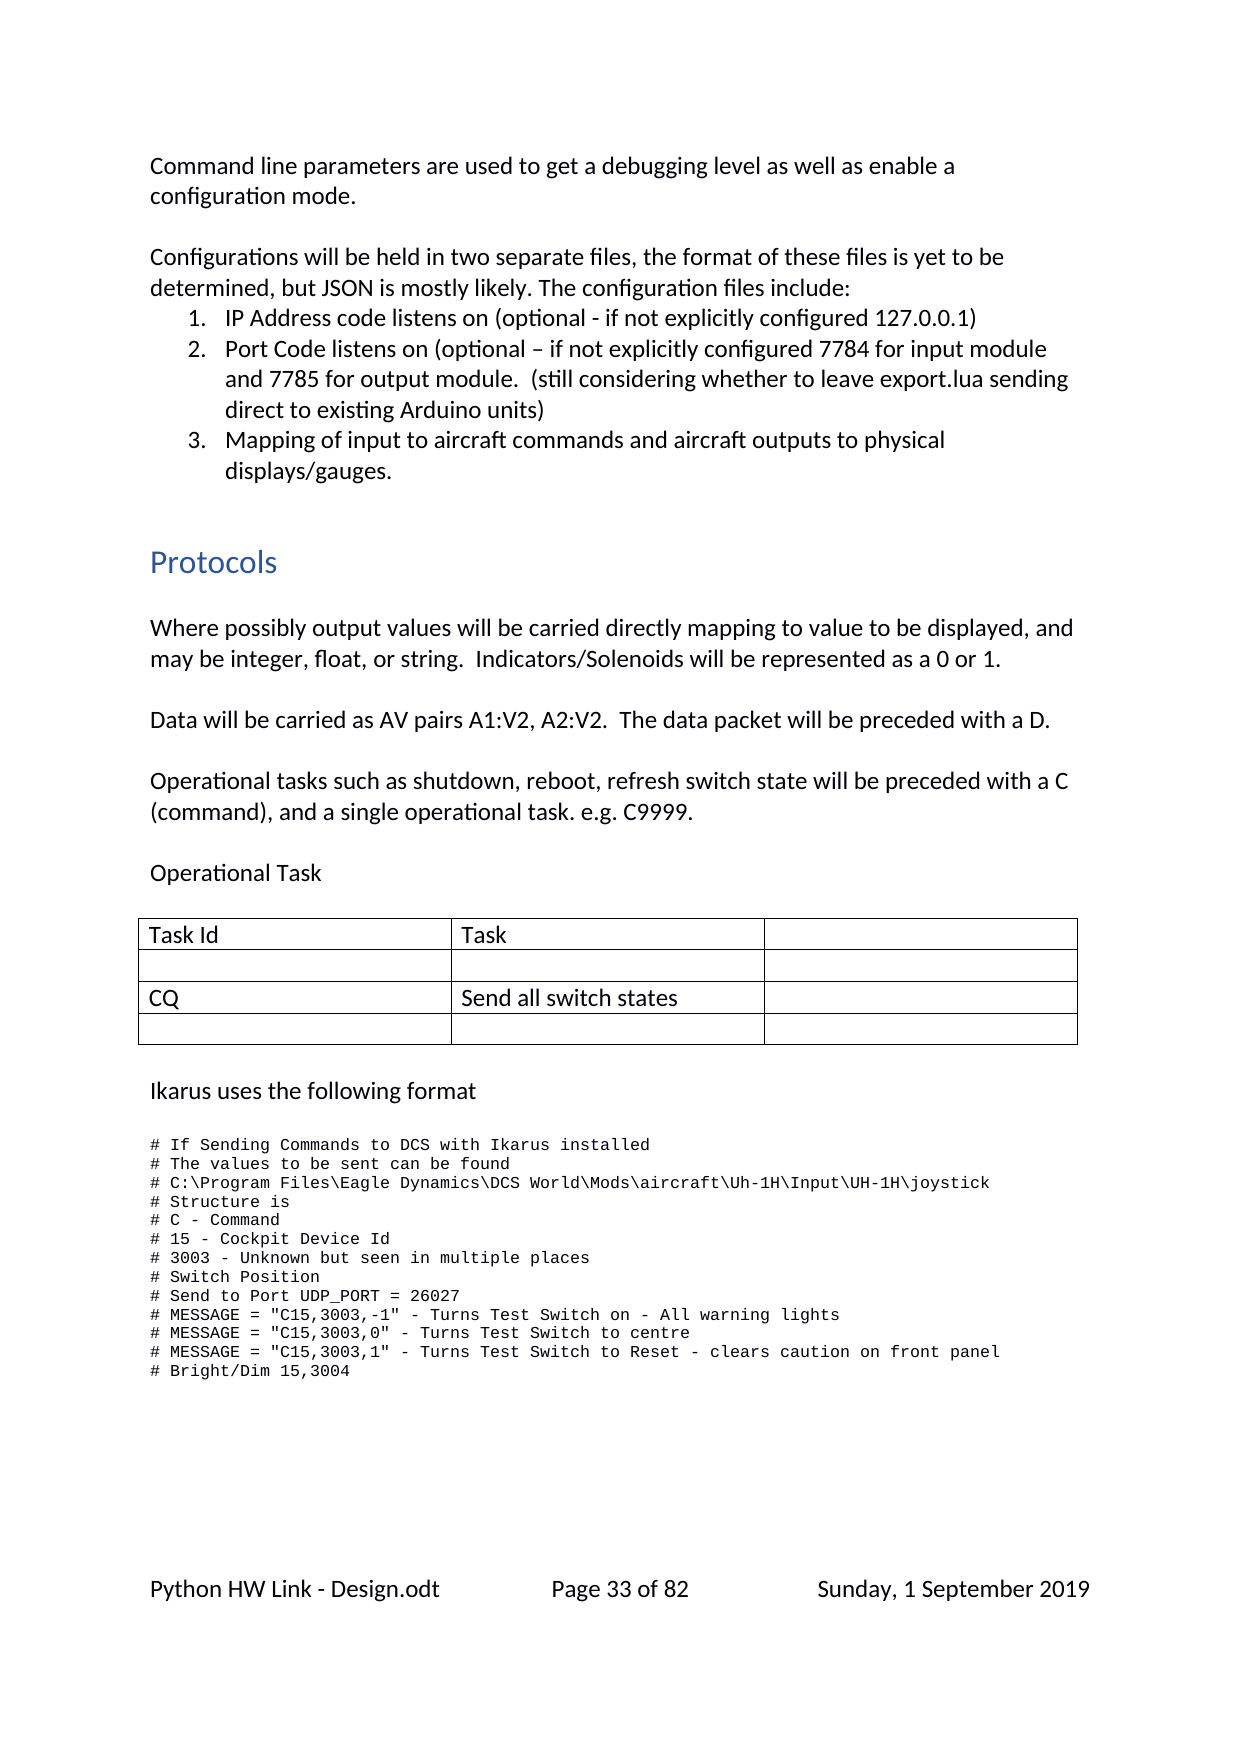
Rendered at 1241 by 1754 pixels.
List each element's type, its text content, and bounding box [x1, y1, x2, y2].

text # Send to Port UDP_PORT = 26027 [150, 1287, 1090, 1306]
text # Bright/Dim 15,3004 [150, 1363, 1090, 1382]
table_header [765, 919, 1077, 949]
table_cell [452, 950, 764, 981]
list Mapping of input to aircraft commands and aircraft outputs to physical displays/gauges. [187, 425, 1090, 486]
table_cell [765, 982, 1077, 1012]
text # C - Command [150, 1212, 1090, 1231]
text # 3003 - Unknown but seen in multiple places [150, 1250, 1090, 1268]
text # Structure is [150, 1193, 1090, 1212]
table_header Task Id [139, 919, 451, 949]
text Data will be carried as AV pairs A1:V2, A2:V2. The data packet will be preceded with a D. [150, 704, 1090, 734]
table_cell [765, 950, 1077, 981]
list Port Code listens on (optional – if not explicitly configured 7784 for input module and 7785 for output module. (still considering whether to leave export.lua sending direct to existing Arduino units) [187, 333, 1090, 425]
subtitle Protocols [150, 541, 1090, 582]
text Operational tasks such as shutdown, reboot, refresh switch state will be preceded with a C (command), and a single operational task. e.g. C9999. [150, 765, 1090, 826]
text # If Sending Commands to DCS with Ikarus installed [150, 1137, 1090, 1155]
table_cell [139, 1014, 451, 1044]
list IP Address code listens on (optional - if not explicitly configured 127.0.0.1) [187, 303, 1090, 333]
table_cell [139, 950, 451, 981]
text # MESSAGE = "C15,3003,0" - Turns Test Switch to centre [150, 1325, 1090, 1344]
text Where possibly output values will be carried directly mapping to value to be displayed, and may be integer, float, or string. Indicators/Solenoids will be represented as a 0 or 1. [150, 612, 1090, 673]
table_cell [765, 1014, 1077, 1044]
text # Switch Position [150, 1268, 1090, 1287]
text # MESSAGE = "C15,3003,1" - Turns Test Switch to Reset - clears caution on front panel [150, 1344, 1090, 1363]
text Ikarus uses the following format [150, 1076, 1090, 1106]
table_header Task [452, 919, 764, 949]
table_cell Send all switch states [452, 982, 764, 1012]
table_cell [452, 1014, 764, 1044]
text Configurations will be held in two separate files, the format of these files is yet to be determined, but JSON is mostly likely. The configuration files include: [150, 242, 1090, 303]
text # 15 - Cockpit Device Id [150, 1231, 1090, 1250]
text # C:\Program Files\Eagle Dynamics\DCS World\Mods\aircraft\Uh-1H\Input\UH-1H\joystick [150, 1174, 1090, 1193]
text Operational Task [150, 857, 1090, 887]
text # MESSAGE = "C15,3003,-1" - Turns Test Switch on - All warning lights [150, 1306, 1090, 1325]
text # The values to be sent can be found [150, 1155, 1090, 1174]
text Command line parameters are used to get a debugging level as well as enable a configuration mode. [150, 150, 1090, 211]
table_cell CQ [139, 982, 451, 1012]
